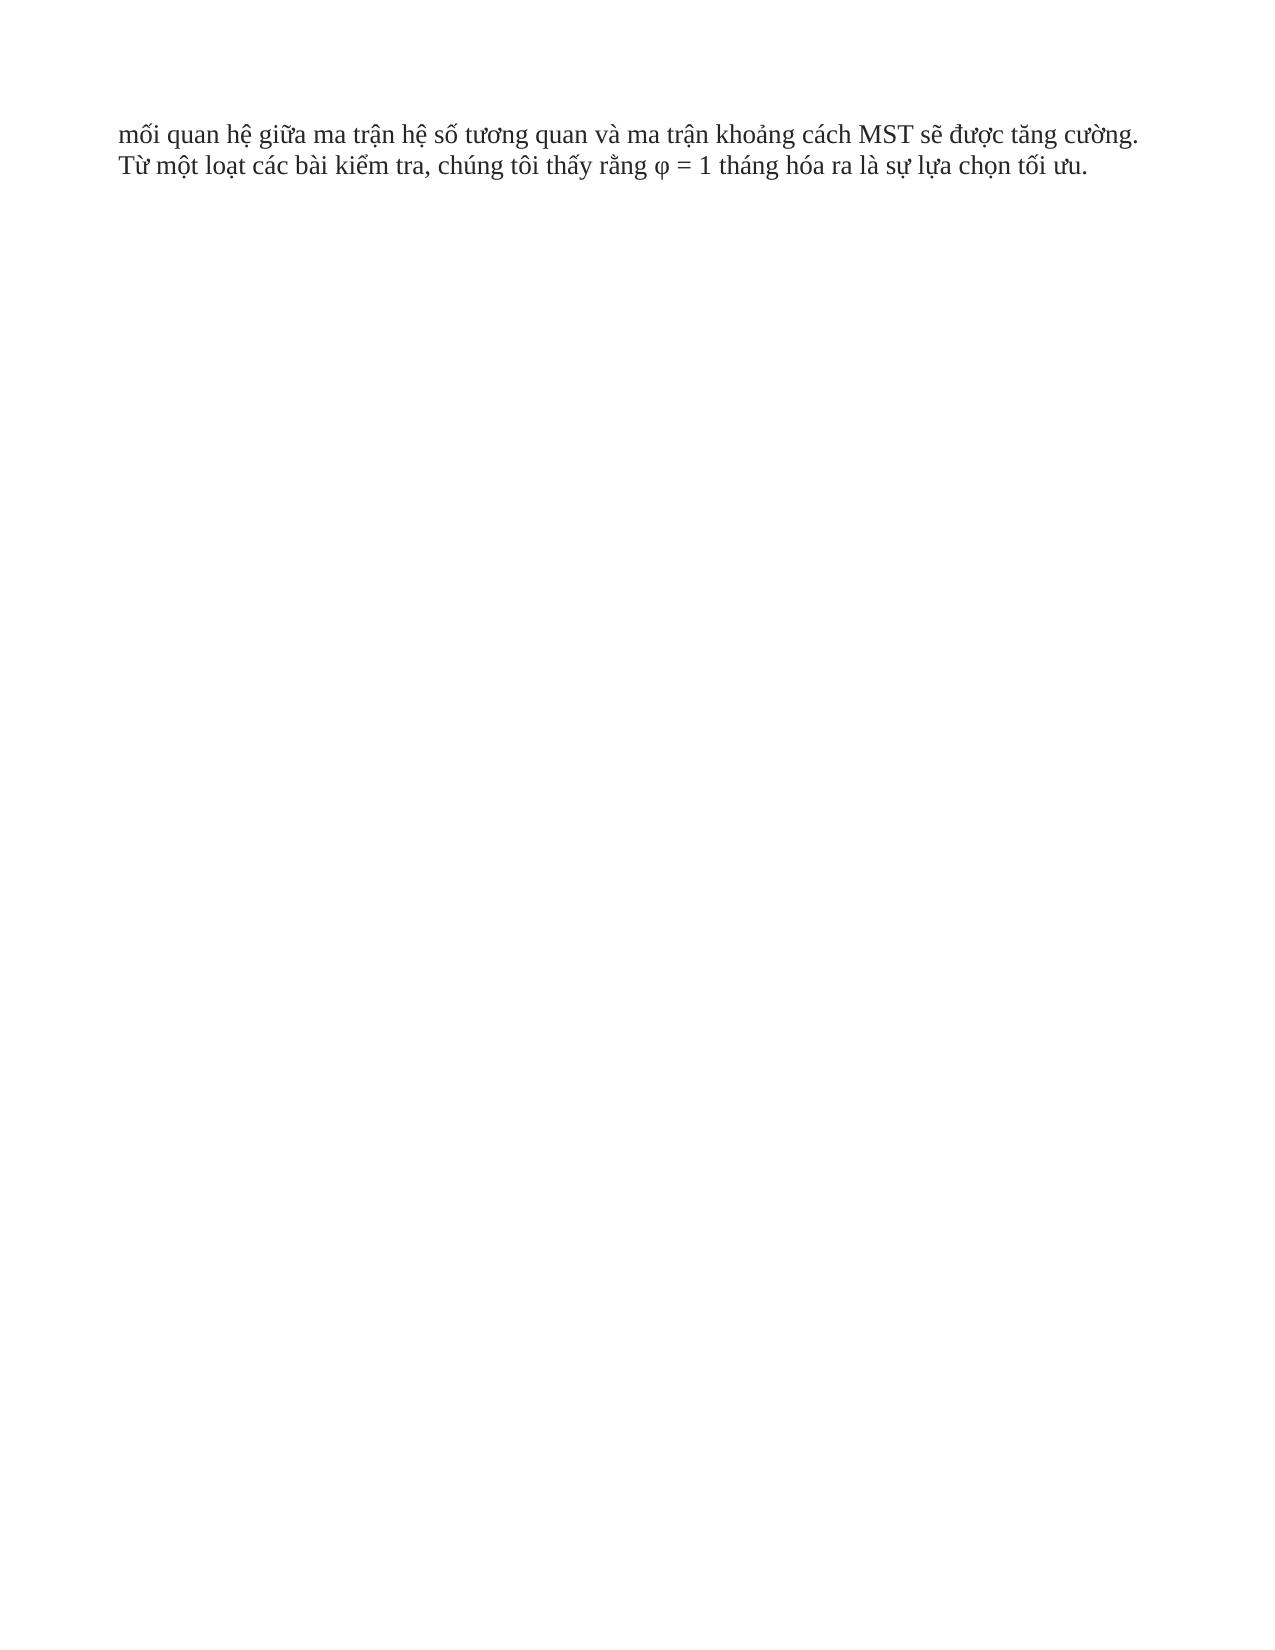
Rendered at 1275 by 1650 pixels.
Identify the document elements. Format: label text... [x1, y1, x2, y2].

text mối quan hệ giữa ma trận hệ số tương quan và ma trận khoảng cách MST sẽ được tăng cường. Từ một loạt các bài kiểm tra, chúng tôi thấy rằng φ = 1 tháng hóa ra là sự lựa chọn tối ưu. [118, 118, 1157, 180]
